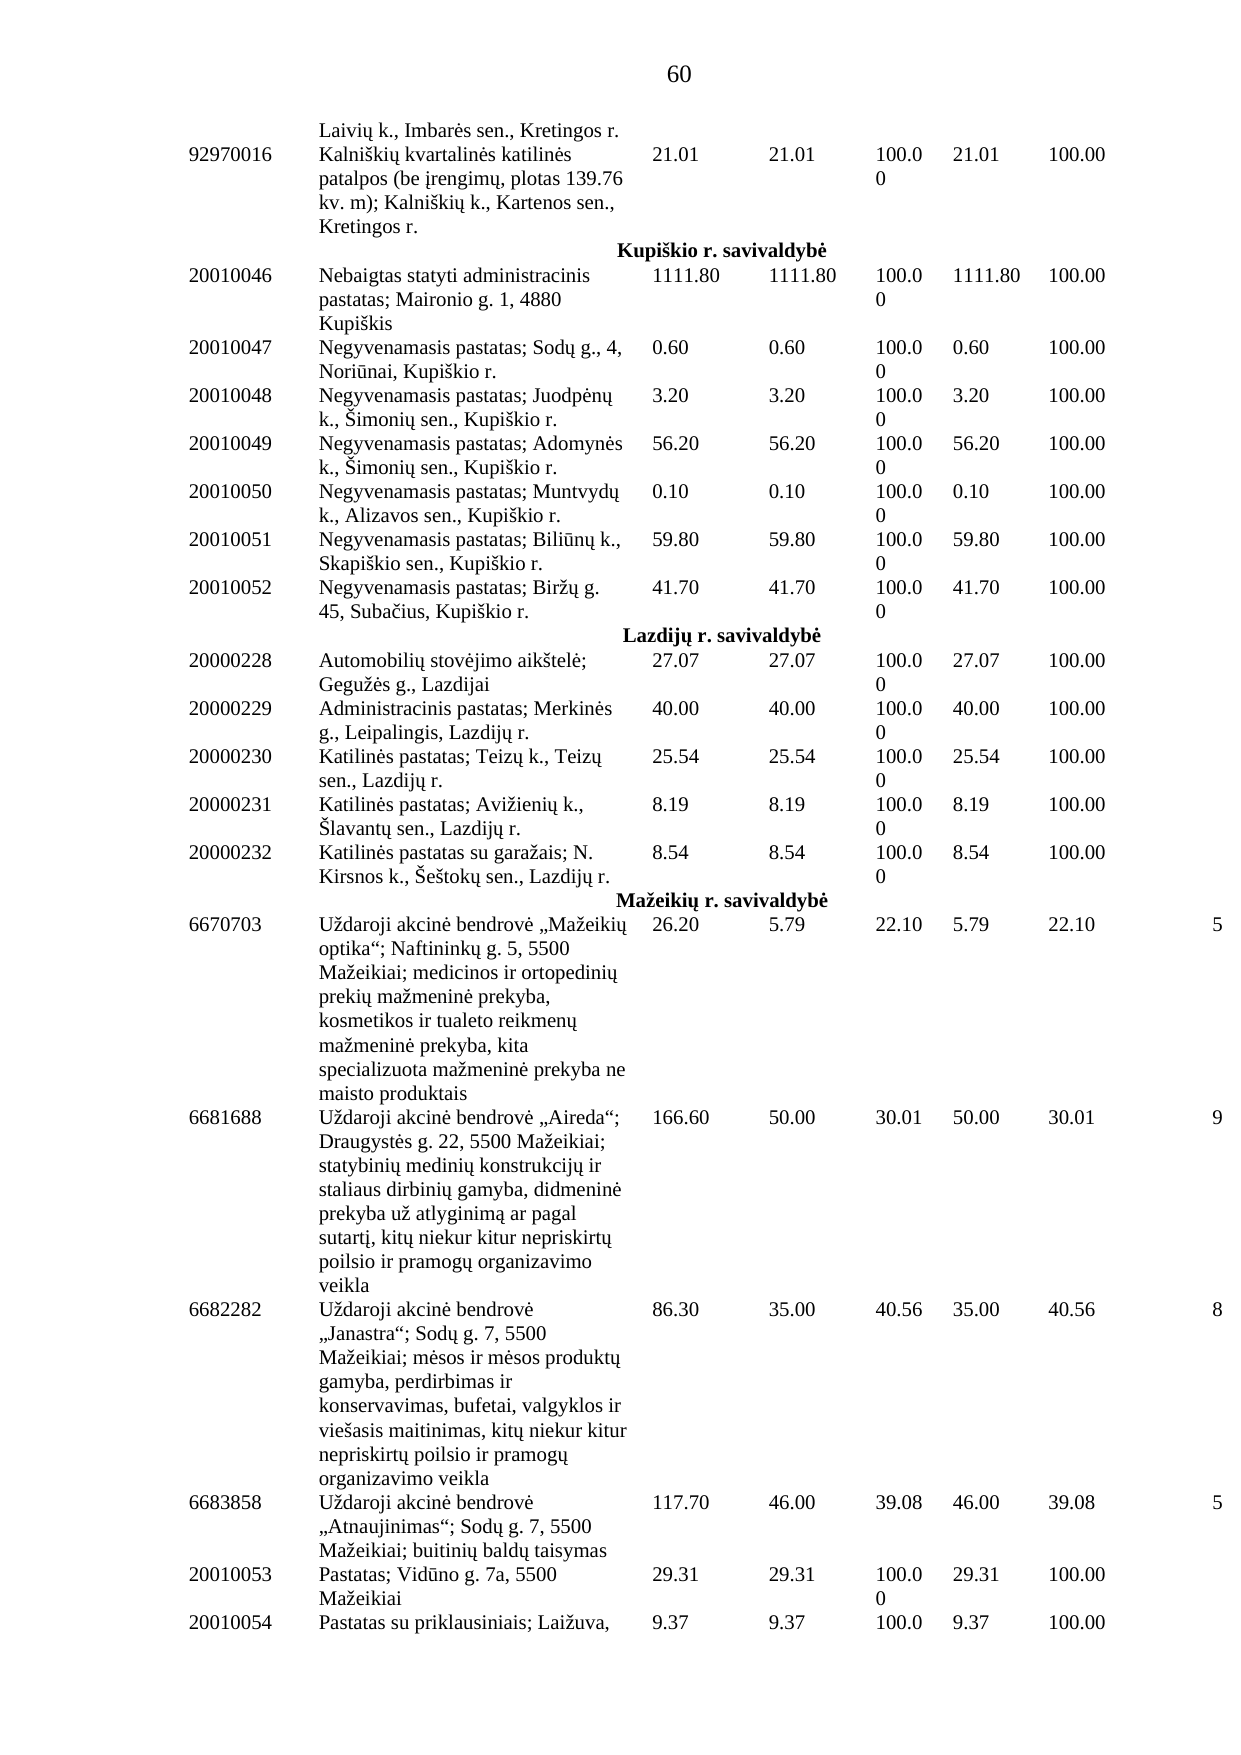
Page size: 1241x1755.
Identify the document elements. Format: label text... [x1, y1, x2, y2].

table_cell 5 [1201, 1490, 1240, 1562]
table_cell Kupiškio r. savivaldybė [177, 239, 1240, 262]
table_cell 1111.80 [941, 263, 1037, 335]
table_cell 9.37 [941, 1610, 1037, 1634]
table_cell 27.07 [941, 648, 1037, 696]
table_cell [1201, 744, 1240, 792]
table_cell 6682282 [177, 1297, 307, 1490]
table_cell 20010054 [177, 1610, 307, 1634]
table_cell 40.00 [941, 696, 1037, 744]
table_cell [1201, 431, 1240, 479]
table_cell 9 [1201, 1105, 1240, 1297]
table_cell 86.30 [641, 1297, 757, 1490]
table_cell 40.00 [757, 696, 864, 744]
table_cell 3.20 [641, 383, 757, 431]
table_cell 22.10 [864, 912, 941, 1105]
table_cell 100.00 [1037, 575, 1201, 623]
table_cell Negyvenamasis pastatas; Muntvydų k., Alizavos sen., Kupiškio r. [307, 479, 641, 527]
table_cell 100.00 [864, 575, 941, 623]
table_cell 50.00 [941, 1105, 1037, 1297]
table_cell 30.01 [864, 1105, 941, 1297]
table_cell 100.00 [1037, 479, 1201, 527]
table_cell 59.80 [941, 527, 1037, 575]
table_cell 0.10 [757, 479, 864, 527]
table_cell [1201, 142, 1240, 238]
table_cell 6681688 [177, 1105, 307, 1297]
table_cell 100.00 [1037, 335, 1201, 383]
table_cell 100.00 [1037, 696, 1201, 744]
table_cell 25.54 [757, 744, 864, 792]
table_cell 39.08 [864, 1490, 941, 1562]
table_cell 8.19 [757, 792, 864, 840]
table_cell 29.31 [641, 1562, 757, 1610]
table_cell Pastatas; Vidūno g. 7a, 5500 Mažeikiai [307, 1562, 641, 1610]
table_cell 46.00 [757, 1490, 864, 1562]
table_cell 6670703 [177, 912, 307, 1105]
table_cell 20010047 [177, 335, 307, 383]
table_cell Laivių k., Imbarės sen., Kretingos r. [307, 118, 641, 142]
table_cell 100.00 [864, 431, 941, 479]
table_cell 5.79 [757, 912, 864, 1105]
table_cell 56.20 [941, 431, 1037, 479]
table_cell 21.01 [941, 142, 1037, 238]
table_cell [1201, 118, 1240, 142]
table_cell 8.54 [757, 840, 864, 888]
table_cell 8.19 [941, 792, 1037, 840]
table_cell [1201, 792, 1240, 840]
table_cell Katilinės pastatas su garažais; N. Kirsnos k., Šeštokų sen., Lazdijų r. [307, 840, 641, 888]
table_cell 21.01 [757, 142, 864, 238]
table_cell Automobilių stovėjimo aikštelė; Gegužės g., Lazdijai [307, 648, 641, 696]
table_cell 0.60 [757, 335, 864, 383]
table_cell 92970016 [177, 142, 307, 238]
table_cell [1201, 335, 1240, 383]
table_cell Uždaroji akcinė bendrovė „Aireda“; Draugystės g. 22, 5500 Mažeikiai; statybinių medinių konstrukcijų ir staliaus dirbinių gamyba, didmeninė prekyba už atlyginimą ar pagal sutartį, kitų niekur kitur nepriskirtų poilsio ir pramogų organizavimo veikla [307, 1105, 641, 1297]
table_cell 20010052 [177, 575, 307, 623]
table_cell Negyvenamasis pastatas; Biržų g. 45, Subačius, Kupiškio r. [307, 575, 641, 623]
table_cell 100.00 [864, 1562, 941, 1610]
table_cell 6683858 [177, 1490, 307, 1562]
table_cell [757, 118, 864, 142]
table_cell 59.80 [641, 527, 757, 575]
table_cell 20010053 [177, 1562, 307, 1610]
table_cell Administracinis pastatas; Merkinės g., Leipalingis, Lazdijų r. [307, 696, 641, 744]
table_cell 0.60 [641, 335, 757, 383]
table_cell 20000232 [177, 840, 307, 888]
table_cell 29.31 [941, 1562, 1037, 1610]
table_cell 8.54 [641, 840, 757, 888]
table_cell 35.00 [941, 1297, 1037, 1490]
table_cell 21.01 [641, 142, 757, 238]
table_cell Negyvenamasis pastatas; Juodpėnų k., Šimonių sen., Kupiškio r. [307, 383, 641, 431]
table_cell 100.00 [864, 744, 941, 792]
table_cell 100.00 [1037, 1562, 1201, 1610]
table_cell 100.00 [1037, 263, 1201, 335]
table_cell 100.00 [864, 479, 941, 527]
table_cell 166.60 [641, 1105, 757, 1297]
table_cell [1201, 840, 1240, 888]
table_cell 20000229 [177, 696, 307, 744]
table_cell 20010050 [177, 479, 307, 527]
table_cell 100.00 [1037, 840, 1201, 888]
table_cell 46.00 [941, 1490, 1037, 1562]
table_cell 100.00 [1037, 792, 1201, 840]
table_cell [641, 118, 757, 142]
table_cell 41.70 [641, 575, 757, 623]
table_cell 25.54 [641, 744, 757, 792]
table_cell Katilinės pastatas; Avižienių k., Šlavantų sen., Lazdijų r. [307, 792, 641, 840]
table_cell 20010046 [177, 263, 307, 335]
table_cell 41.70 [757, 575, 864, 623]
table_cell [1201, 263, 1240, 335]
table_cell 100.00 [1037, 527, 1201, 575]
table_cell 1111.80 [757, 263, 864, 335]
table_cell 100.00 [864, 383, 941, 431]
table_cell 40.00 [641, 696, 757, 744]
table_cell [941, 118, 1037, 142]
table_cell [1201, 648, 1240, 696]
table_cell 100.00 [864, 527, 941, 575]
table_cell 9.37 [757, 1610, 864, 1634]
table_cell 35.00 [757, 1297, 864, 1490]
table_cell [1201, 479, 1240, 527]
table_cell 100.00 [1037, 1610, 1201, 1634]
table_cell 3.20 [757, 383, 864, 431]
table_cell Uždaroji akcinė bendrovė „Janastra“; Sodų g. 7, 5500 Mažeikiai; mėsos ir mėsos produktų gamyba, perdirbimas ir konservavimas, bufetai, valgyklos ir viešasis maitinimas, kitų niekur kitur nepriskirtų poilsio ir pramogų organizavimo veikla [307, 1297, 641, 1490]
table_cell Pastatas su priklausiniais; Laižuva, [307, 1610, 641, 1634]
table_cell 27.07 [757, 648, 864, 696]
table_cell 20010048 [177, 383, 307, 431]
table_cell [1201, 527, 1240, 575]
table_cell 56.20 [641, 431, 757, 479]
table_cell Mažeikių r. savivaldybė [177, 888, 1240, 912]
table_cell 20010049 [177, 431, 307, 479]
table_cell 59.80 [757, 527, 864, 575]
table_cell [1201, 696, 1240, 744]
table_cell 1111.80 [641, 263, 757, 335]
table_cell 40.56 [1037, 1297, 1201, 1490]
table_cell [1201, 1562, 1240, 1610]
table_cell 0.10 [641, 479, 757, 527]
table_cell Kalniškių kvartalinės katilinės patalpos (be įrengimų, plotas 139.76 kv. m); Kalniškių k., Kartenos sen., Kretingos r. [307, 142, 641, 238]
table_cell [1201, 1610, 1240, 1634]
table_cell 100.00 [1037, 383, 1201, 431]
table_cell 39.08 [1037, 1490, 1201, 1562]
table_cell [177, 118, 307, 142]
table_cell 5.79 [941, 912, 1037, 1105]
table_cell 100.00 [1037, 142, 1201, 238]
table_cell 40.56 [864, 1297, 941, 1490]
table_cell 100.00 [864, 792, 941, 840]
table_cell 8.54 [941, 840, 1037, 888]
table_cell 30.01 [1037, 1105, 1201, 1297]
table_cell Negyvenamasis pastatas; Adomynės k., Šimonių sen., Kupiškio r. [307, 431, 641, 479]
table_cell 20000231 [177, 792, 307, 840]
table_cell 100.00 [1037, 431, 1201, 479]
table_cell 3.20 [941, 383, 1037, 431]
table_cell 20000230 [177, 744, 307, 792]
table_cell 56.20 [757, 431, 864, 479]
table_cell [1201, 383, 1240, 431]
table_cell 9.37 [641, 1610, 757, 1634]
table_cell 20000228 [177, 648, 307, 696]
table_cell 25.54 [941, 744, 1037, 792]
table_cell 8.19 [641, 792, 757, 840]
table_cell Nebaigtas statyti administracinis pastatas; Maironio g. 1, 4880 Kupiškis [307, 263, 641, 335]
table_cell 0.10 [941, 479, 1037, 527]
table_cell 100.00 [864, 335, 941, 383]
table_cell 100.00 [1037, 744, 1201, 792]
table_cell 41.70 [941, 575, 1037, 623]
table_cell Negyvenamasis pastatas; Sodų g., 4, Noriūnai, Kupiškio r. [307, 335, 641, 383]
table_cell [864, 118, 941, 142]
table_cell 27.07 [641, 648, 757, 696]
table_cell 20010051 [177, 527, 307, 575]
table_cell 8 [1201, 1297, 1240, 1490]
table_cell 100.00 [1037, 648, 1201, 696]
table_cell 26.20 [641, 912, 757, 1105]
table_cell 100.0 [864, 1610, 941, 1634]
table_cell [1037, 118, 1201, 142]
table_cell Uždaroji akcinė bendrovė „Atnaujinimas“; Sodų g. 7, 5500 Mažeikiai; buitinių baldų taisymas [307, 1490, 641, 1562]
table_cell [1201, 575, 1240, 623]
table_cell 100.00 [864, 263, 941, 335]
table_cell 50.00 [757, 1105, 864, 1297]
table_cell 100.00 [864, 648, 941, 696]
table_cell 22.10 [1037, 912, 1201, 1105]
table_cell 100.00 [864, 142, 941, 238]
table_cell 100.00 [864, 696, 941, 744]
table_cell 117.70 [641, 1490, 757, 1562]
table_cell Lazdijų r. savivaldybė [177, 624, 1240, 647]
table_cell 0.60 [941, 335, 1037, 383]
table_cell 100.00 [864, 840, 941, 888]
table_cell 29.31 [757, 1562, 864, 1610]
table_cell Katilinės pastatas; Teizų k., Teizų sen., Lazdijų r. [307, 744, 641, 792]
table_cell 5 [1201, 912, 1240, 1105]
table_cell Negyvenamasis pastatas; Biliūnų k., Skapiškio sen., Kupiškio r. [307, 527, 641, 575]
table_cell Uždaroji akcinė bendrovė „Mažeikių optika“; Naftininkų g. 5, 5500 Mažeikiai; medicinos ir ortopedinių prekių mažmeninė prekyba, kosmetikos ir tualeto reikmenų mažmeninė prekyba, kita specializuota mažmeninė prekyba ne maisto produktais [307, 912, 641, 1105]
